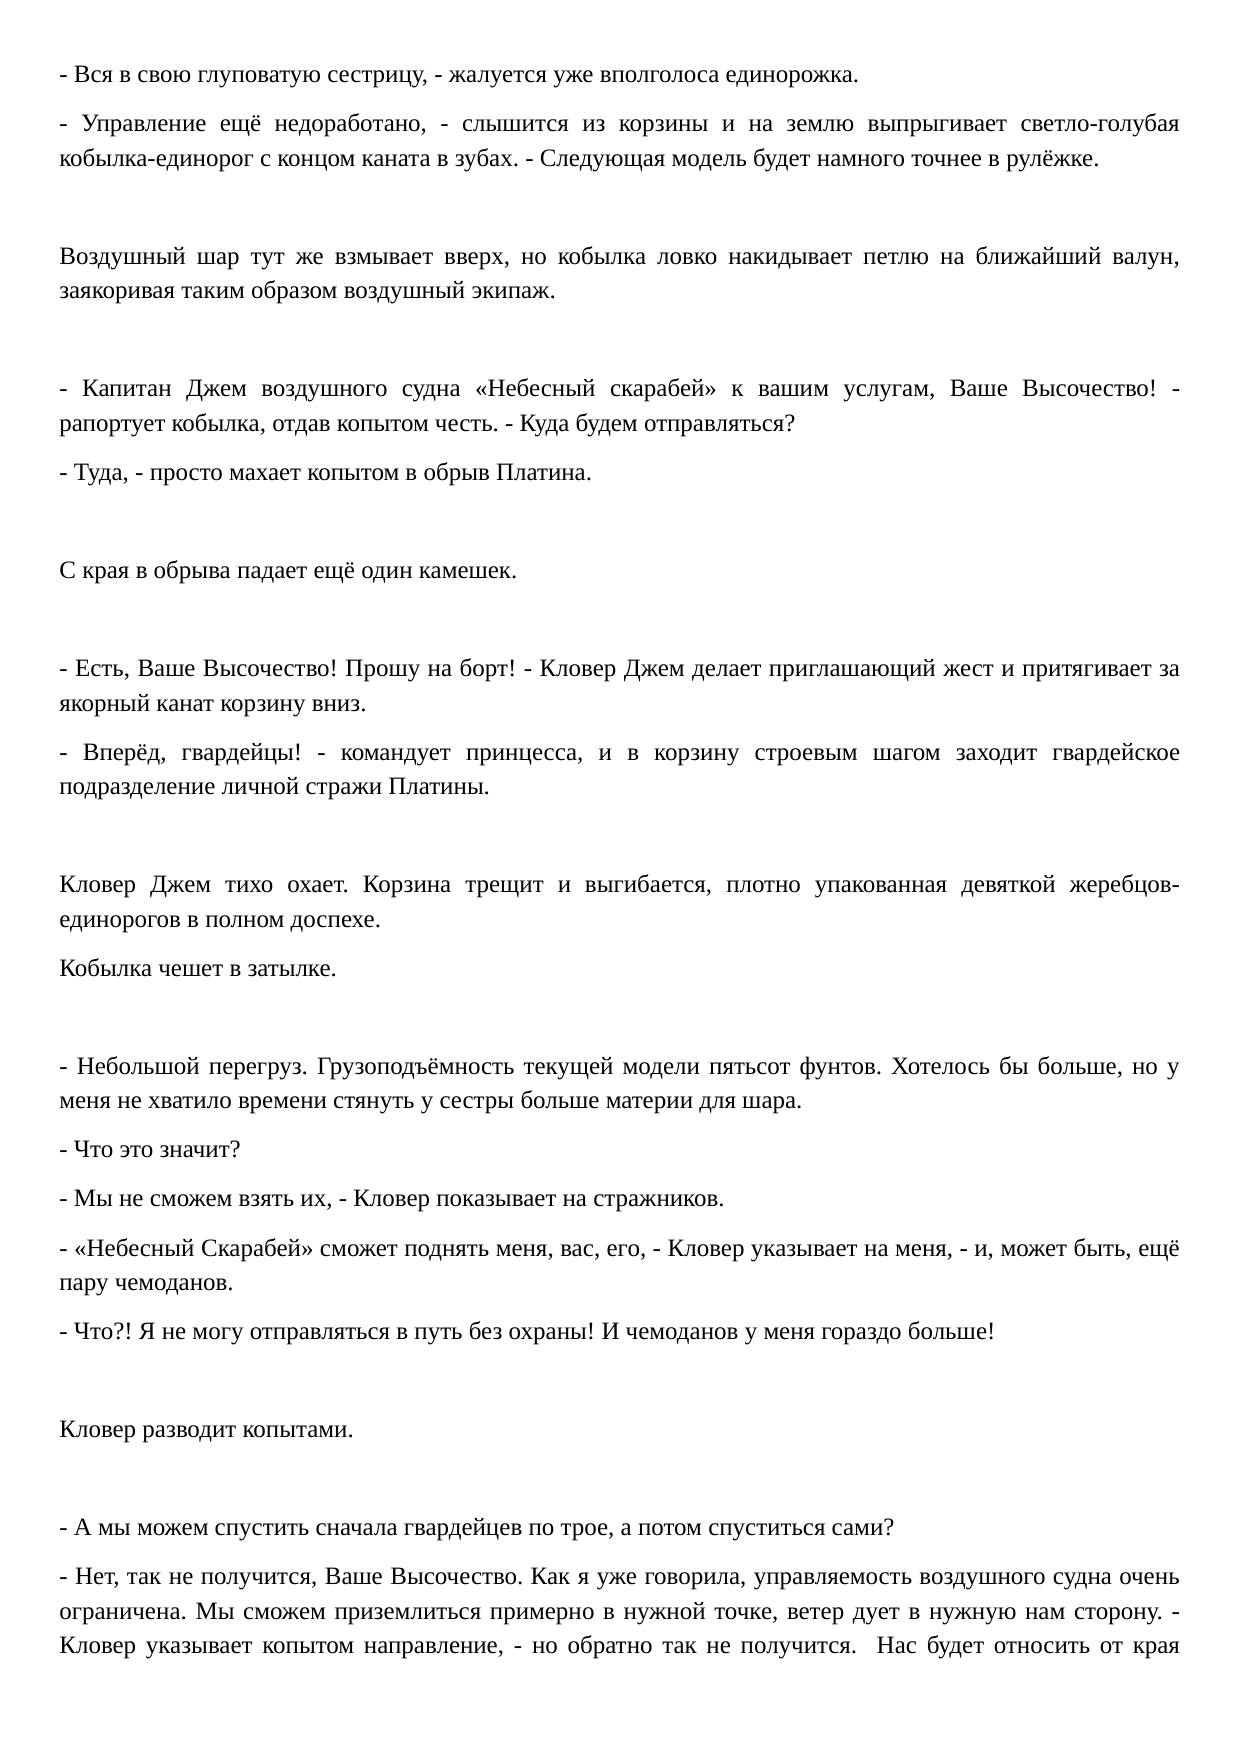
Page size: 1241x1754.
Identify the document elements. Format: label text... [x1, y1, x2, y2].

text - Капитан Джем воздушного судна «Небесный скарабей» к вашим услугам, Ваше Высочество! - рапортует кобылка, отдав копытом честь. - Куда будем отправляться? [59, 373, 1181, 437]
text - Что?! Я не могу отправляться в путь без охраны! И чемоданов у меня гораздо больше! [59, 1316, 1181, 1345]
text - Управление ещё недоработано, - слышится из корзины и на землю выпрыгивает светло-голубая кобылка-единорог с концом каната в зубах. - Следующая модель будет намного точнее в рулёжке. [59, 108, 1181, 171]
text - «Небесный Скарабей» сможет поднять меня, вас, его, - Кловер указывает на меня, - и, может быть, ещё пару чемоданов. [59, 1233, 1181, 1296]
text Кловер Джем тихо охает. Корзина трещит и выгибается, плотно упакованная девяткой жеребцов-единорогов в полном доспехе. [59, 869, 1181, 932]
text - А мы можем спустить сначала гвардейцев по трое, а потом спуститься сами? [59, 1512, 1181, 1541]
text - Туда, - просто махает копытом в обрыв Платина. [59, 457, 1181, 486]
text Кобылка чешет в затылке. [59, 953, 1181, 982]
text Воздушный шар тут же взмывает вверх, но кобылка ловко накидывает петлю на ближайший валун, заякоривая таким образом воздушный экипаж. [59, 241, 1181, 304]
text Кловер разводит копытами. [59, 1414, 1181, 1443]
text С края в обрыва падает ещё один камешек. [59, 555, 1181, 584]
text - Мы не сможем взять их, - Кловер показывает на стражников. [59, 1183, 1181, 1212]
text - Небольшой перегруз. Грузоподъёмность текущей модели пятьсот фунтов. Хотелось бы больше, но у меня не хватило времени стянуть у сестры больше материи для шара. [59, 1051, 1181, 1114]
text - Нет, так не получится, Ваше Высочество. Как я уже говорила, управляемость воздушного судна очень ограничена. Мы сможем приземлиться примерно в нужной точке, ветер дует в нужную нам сторону. - Кловер указывает копытом направление, - но обратно так не получится. Нас будет относить от края [59, 1561, 1181, 1659]
text - Вперёд, гвардейцы! - командует принцесса, и в корзину строевым шагом заходит гвардейское подразделение личной стражи Платины. [59, 737, 1181, 800]
text - Что это значит? [59, 1134, 1181, 1163]
text - Вся в свою глуповатую сестрицу, - жалуется уже вполголоса единорожка. [59, 59, 1181, 88]
text - Есть, Ваше Высочество! Прошу на борт! - Кловер Джем делает приглашающий жест и притягивает за якорный канат корзину вниз. [59, 653, 1181, 716]
